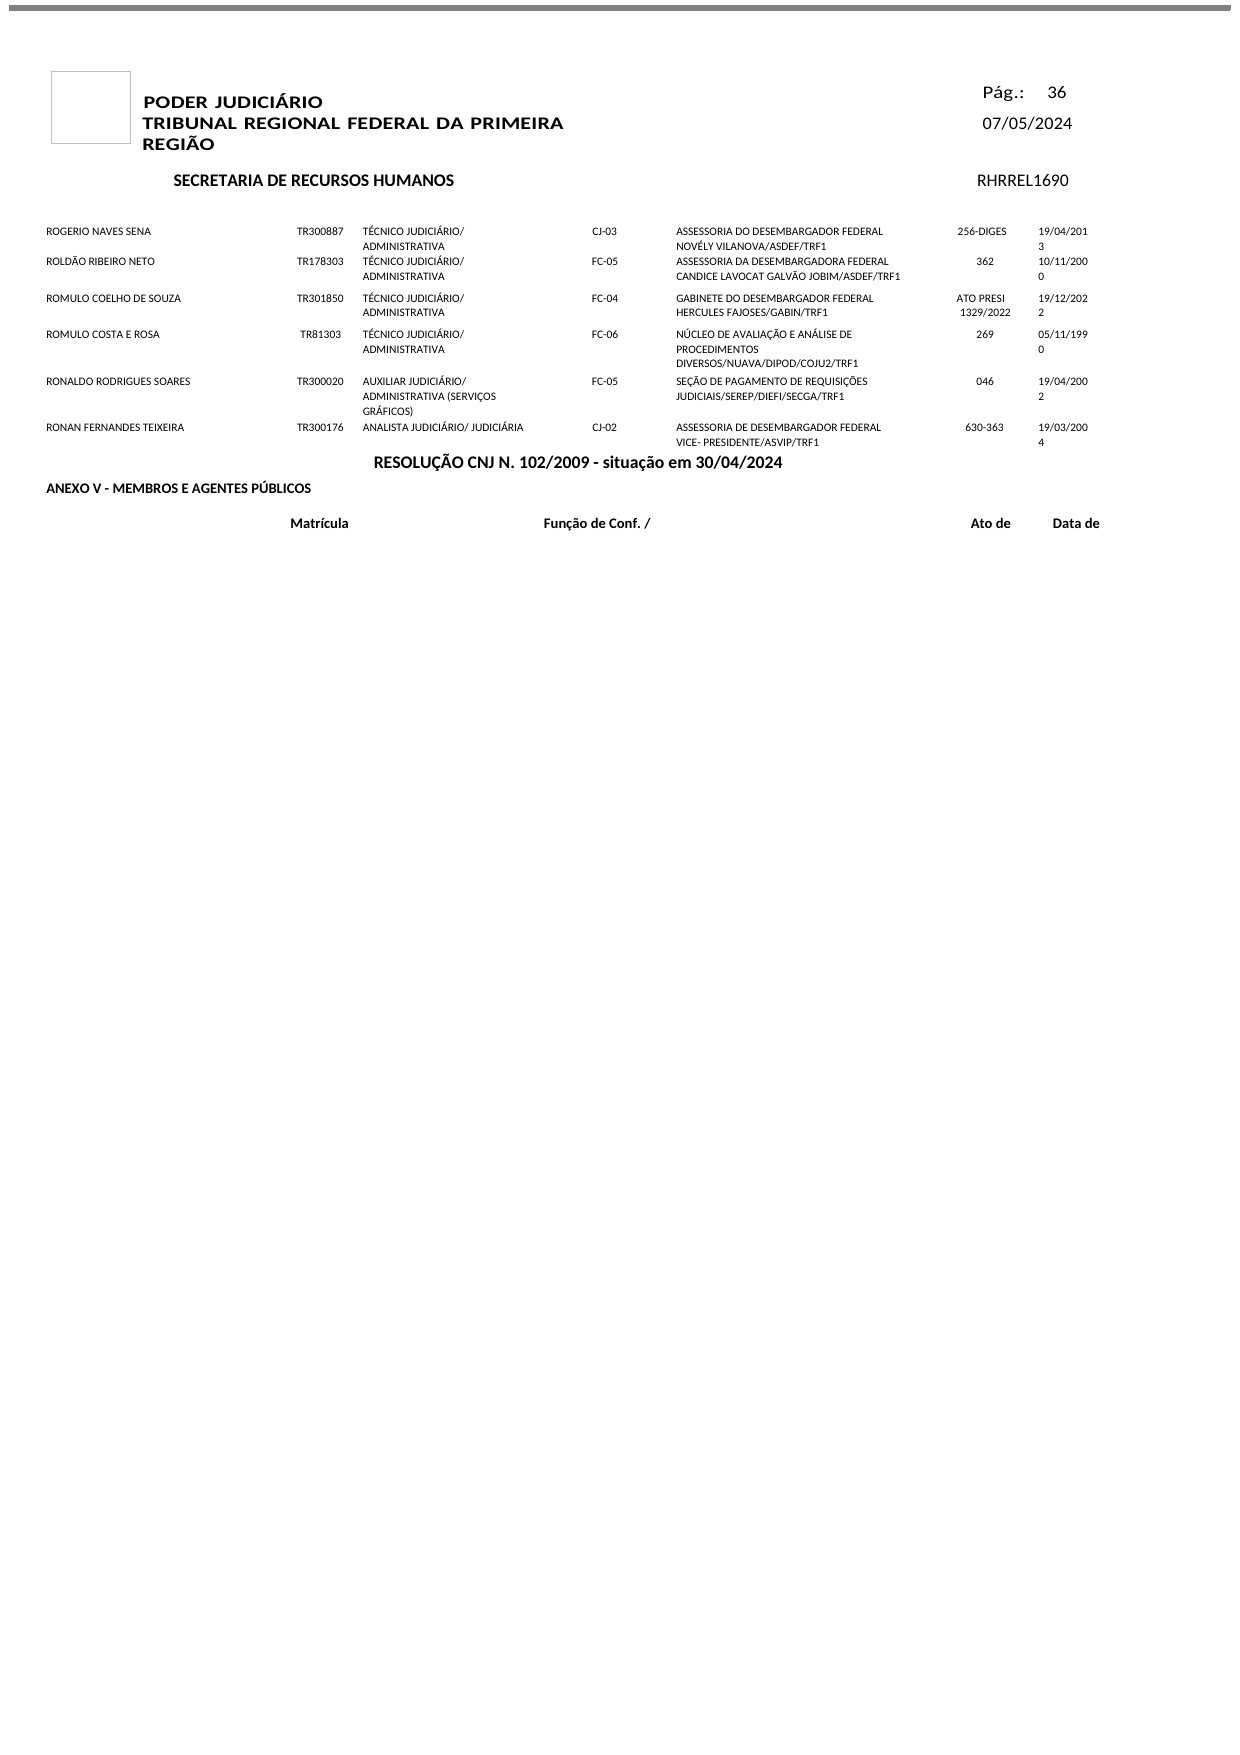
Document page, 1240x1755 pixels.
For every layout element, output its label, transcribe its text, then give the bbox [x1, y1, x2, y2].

table_header ASSESSORIA DO DESEMBARGADOR FEDERAL NOVÉLY VILANOVA/ASDEF/TRF1 [676, 224, 949, 255]
table_cell ROLDÃO RIBEIRO NETO [46, 255, 297, 291]
table_cell TR300020 [297, 375, 363, 420]
table_header ROGERIO NAVES SENA [46, 224, 297, 255]
table_cell RONAN FERNANDES TEIXEIRA [46, 420, 297, 451]
text SECRETARIA DE RECURSOS HUMANOS RHRREL1690 [46, 164, 1100, 192]
table_cell TR301850 [297, 291, 363, 327]
table_cell NÚCLEO DE AVALIAÇÃO E ANÁLISE DE PROCEDIMENTOS DIVERSOS/NUAVA/DIPOD/COJU2/TRF1 [676, 327, 949, 374]
table_header TÉCNICO JUDICIÁRIO/ ADMINISTRATIVA [363, 224, 592, 255]
table_header CJ-03 [592, 224, 676, 255]
table_cell 19/03/2004 [1038, 420, 1093, 451]
table_cell TR300176 [297, 420, 363, 451]
table_cell TR178303 [297, 255, 363, 291]
table_cell ROMULO COELHO DE SOUZA [46, 291, 297, 327]
table_cell RONALDO RODRIGUES SOARES [46, 375, 297, 420]
table_cell 046 [949, 375, 1038, 420]
text RESOLUÇÃO CNJ N. 102/2009 - situação em 30/04/2024 [66, 451, 1090, 472]
table_cell 630-363 [949, 420, 1038, 451]
text Matrícula Função de Conf. / Ato de Data de [46, 506, 1100, 534]
table_cell TÉCNICO JUDICIÁRIO/ ADMINISTRATIVA [363, 291, 592, 327]
table_cell FC-05 [592, 375, 676, 420]
table_cell FC-05 [592, 255, 676, 291]
subtitle ANEXO V - MEMBROS E AGENTES PÚBLICOS [46, 479, 1100, 497]
table_cell ATO PRESI 1329/2022 [949, 291, 1038, 327]
table_header 256-DIGES [949, 224, 1038, 255]
table_cell FC-04 [592, 291, 676, 327]
table_cell AUXILIAR JUDICIÁRIO/ ADMINISTRATIVA (SERVIÇOS GRÁFICOS) [363, 375, 592, 420]
table_cell FC-06 [592, 327, 676, 374]
table_cell TR81303 [297, 327, 363, 374]
table_cell CJ-02 [592, 420, 676, 451]
table_cell 05/11/1990 [1038, 327, 1093, 374]
table_header 19/04/2013 [1038, 224, 1093, 255]
table_header TR300887 [297, 224, 363, 255]
table_cell ASSESSORIA DA DESEMBARGADORA FEDERAL CANDICE LAVOCAT GALVÃO JOBIM/ASDEF/TRF1 [676, 255, 949, 291]
table_cell GABINETE DO DESEMBARGADOR FEDERAL HERCULES FAJOSES/GABIN/TRF1 [676, 291, 949, 327]
table_cell 269 [949, 327, 1038, 374]
table_cell TÉCNICO JUDICIÁRIO/ ADMINISTRATIVA [363, 255, 592, 291]
table_cell 10/11/2000 [1038, 255, 1093, 291]
table_cell ROMULO COSTA E ROSA [46, 327, 297, 374]
table_cell SEÇÃO DE PAGAMENTO DE REQUISIÇÕES JUDICIAIS/SEREP/DIEFI/SECGA/TRF1 [676, 375, 949, 420]
table_cell 362 [949, 255, 1038, 291]
table_cell ASSESSORIA DE DESEMBARGADOR FEDERAL VICE- PRESIDENTE/ASVIP/TRF1 [676, 420, 949, 451]
table_cell ANALISTA JUDICIÁRIO/ JUDICIÁRIA [363, 420, 592, 451]
table_cell 19/12/2022 [1038, 291, 1093, 327]
table_cell TÉCNICO JUDICIÁRIO/ ADMINISTRATIVA [363, 327, 592, 374]
table_cell 19/04/2002 [1038, 375, 1093, 420]
